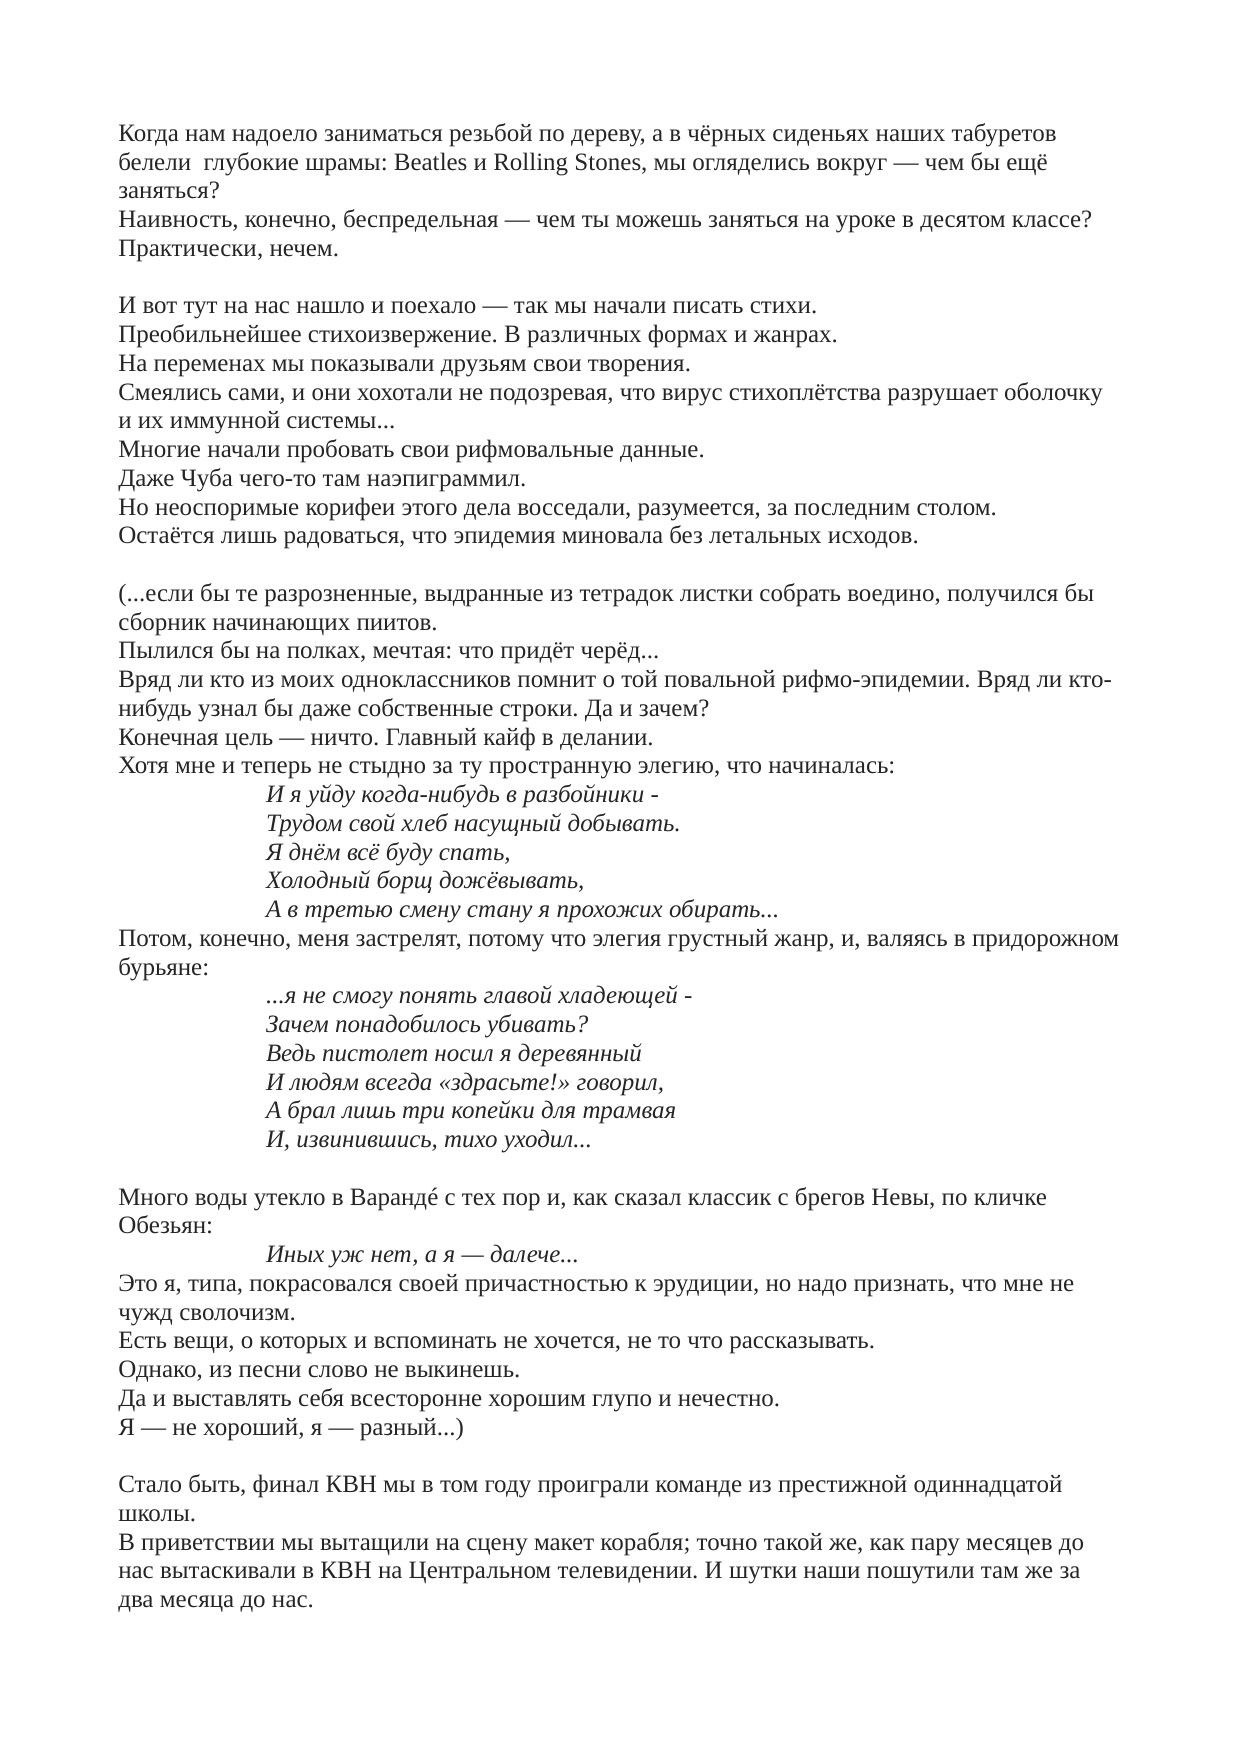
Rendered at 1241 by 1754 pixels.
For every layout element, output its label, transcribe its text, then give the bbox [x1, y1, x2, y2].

text И людям всегда «здрасьте!» говорил, [118, 1067, 1122, 1096]
text Иных уж нет, а я — далече... [118, 1239, 1122, 1268]
text Наивность, конечно, беспредельная — чем ты можешь заняться на уроке в десятом классе? [118, 204, 1122, 233]
text Да и выставлять себя всесторонне хорошим глупо и нечестно. [118, 1383, 1122, 1412]
text Я — не хороший, я — разный...) [118, 1412, 1122, 1441]
text Пылился бы на полках, мечтая: что придёт черёд... [118, 636, 1122, 664]
text На переменах мы показывали друзьям свои творения. [118, 348, 1122, 377]
text Однако, из песни слово не выкинешь. [118, 1354, 1122, 1383]
text Зачем понадобилось убивать? [118, 1009, 1122, 1038]
text И вот тут на нас нашло и поехало — так мы начали писать стихи. [118, 291, 1122, 319]
text Ведь пистолет носил я деревянный [118, 1038, 1122, 1067]
text Есть вещи, о которых и вспоминать не хочется, не то что рассказывать. [118, 1326, 1122, 1354]
text Трудом свой хлеб насущный добывать. [118, 808, 1122, 837]
text ...я не смогу понять главой хладеющей - [118, 981, 1122, 1009]
text А брал лишь три копейки для трамвая [118, 1096, 1122, 1124]
text В приветствии мы вытащили на сцену макет корабля; точно такой же, как пару месяцев до нас вытаскивали в КВН на Центральном телевидении. И шутки наши пошутили там же за два месяца до нас. [118, 1527, 1122, 1613]
text Но неоспоримые корифеи этого дела восседали, разумеется, за последним столом. [118, 492, 1122, 521]
text Остаётся лишь радоваться, что эпидемия миновала без летальных исходов. [118, 521, 1122, 549]
text Преобильнейшее стихоизвержение. В различных формах и жанрах. [118, 319, 1122, 348]
text Практически, нечем. [118, 233, 1122, 262]
text А в третью смену стану я прохожих обирать... [118, 894, 1122, 923]
text И, извинившись, тихо уходил... [118, 1124, 1122, 1153]
text (...если бы те разрозненные, выдранные из тетрадок листки собрать воедино, получился бы сборник начинающих пиитов. [118, 578, 1122, 636]
text Я днём всё буду спать, [118, 837, 1122, 866]
text Потом, конечно, меня застрелят, потому что элегия грустный жанр, и, валяясь в придорожном бурьяне: [118, 923, 1122, 981]
text Многие начали пробовать свои рифмовальные данные. [118, 434, 1122, 463]
text Вряд ли кто из моих одноклассников помнит о той повальной рифмо-эпидемии. Вряд ли кто-нибудь узнал бы даже собственные строки. Да и зачем? [118, 664, 1122, 722]
text Это я, типа, покрасовался своей причастностью к эрудиции, но надо признать, что мне не чужд сволочизм. [118, 1268, 1122, 1326]
text Хотя мне и теперь не стыдно за ту пространную элегию, что начиналась: [118, 751, 1122, 779]
text Смеялись сами, и они хохотали не подозревая, что вирус стихоплётства разрушает оболочку и их иммунной системы... [118, 377, 1122, 434]
text Когда нам надоело заниматься резьбой по дереву, а в чёрных сиденьях наших табуретов белели глубокие шрамы: Beatles и Rolling Stones, мы огляделись вокруг — чем бы ещё заняться? [118, 118, 1122, 204]
text Даже Чуба чего-то там наэпиграммил. [118, 463, 1122, 492]
text Конечная цель — ничто. Главный кайф в делании. [118, 722, 1122, 751]
text Стало быть, финал КВН мы в том году проиграли команде из престижной одиннадцатой школы. [118, 1469, 1122, 1527]
text Холодный борщ дожёвывать, [118, 866, 1122, 894]
text Много воды утекло в Варандé с тех пор и, как сказал классик с брегов Невы, по кличке Обезьян: [118, 1182, 1122, 1239]
text И я уйду когда-нибудь в разбойники - [118, 779, 1122, 808]
